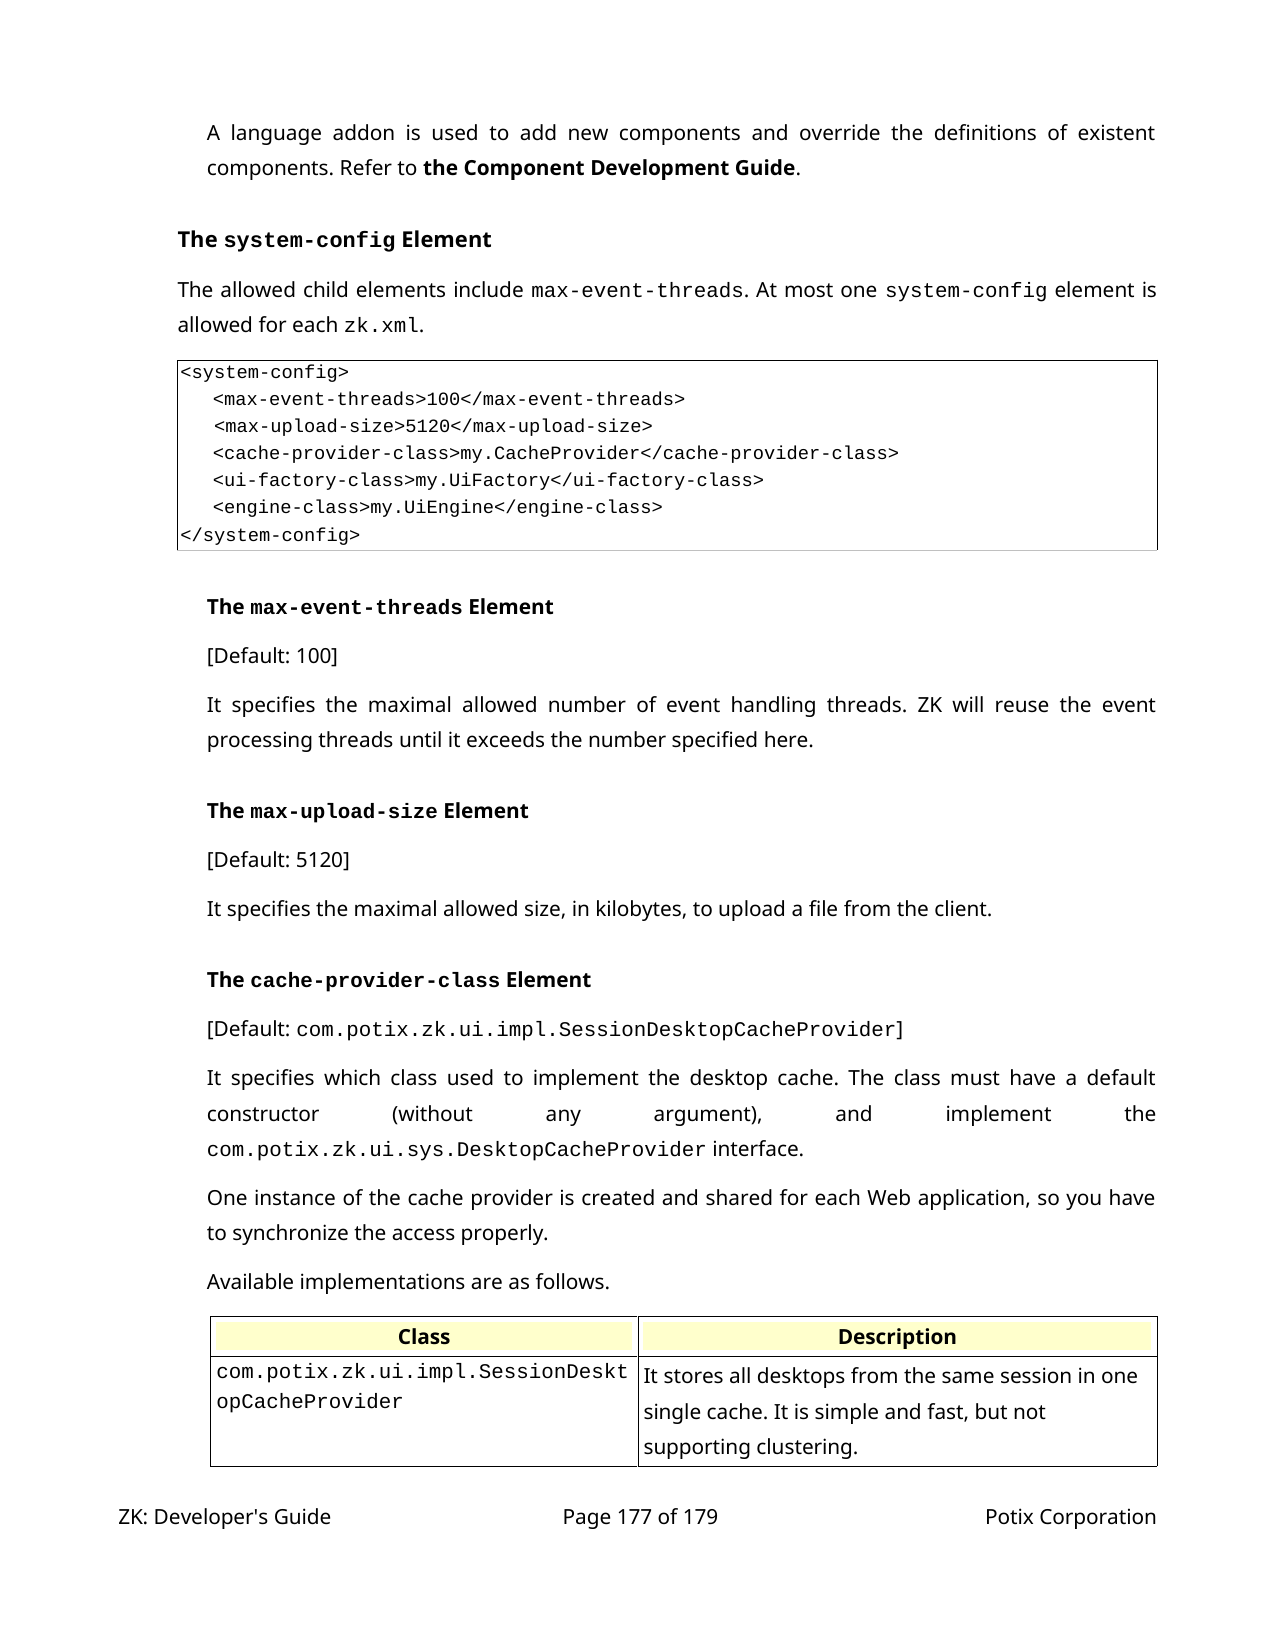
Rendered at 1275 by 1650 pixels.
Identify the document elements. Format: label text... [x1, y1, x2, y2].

subtitle The system-config Element [177, 224, 1157, 254]
text It specifies the maximal allowed number of event handling threads. ZK will reuse the event processing threads until it exceeds the number specified here. [207, 690, 1157, 754]
text The allowed child elements include max-event-threads. At most one system-config element is allowed for each zk.xml. [177, 275, 1157, 339]
text One instance of the cache provider is created and shared for each Web application, so you have to synchronize the access properly. [207, 1183, 1157, 1246]
subtitle The cache-provider-class Element [207, 965, 1157, 994]
table_header Class [211, 1317, 637, 1356]
text [Default: com.potix.zk.ui.impl.SessionDesktopCacheProvider] [207, 1014, 1157, 1043]
text <engine-class>my.UiEngine</engine-class> [178, 495, 1157, 520]
table_cell com.potix.zk.ui.impl.SessionDesktopCacheProvider [211, 1357, 637, 1466]
subtitle The max-upload-size Element [207, 796, 1157, 825]
text <system-config> [178, 361, 1157, 384]
text It specifies which class used to implement the desktop cache. The class must have a default constructor (without any argument), and implement the com.potix.zk.ui.sys.DesktopCacheProvider interface. [207, 1063, 1157, 1162]
text [Default: 100] [207, 642, 1157, 670]
text <ui-factory-class>my.UiFactory</ui-factory-class> [178, 468, 1157, 492]
table_cell It stores all desktops from the same session in one single cache. It is simple and fast, but not supporting clustering. [639, 1357, 1157, 1466]
text </system-config> [178, 523, 1157, 550]
text A language addon is used to add new components and override the definitions of existent components. Refer to the Component Development Guide. [207, 118, 1157, 182]
text It specifies the maximal allowed size, in kilobytes, to upload a file from the client. [207, 894, 1157, 923]
table_header Description [639, 1317, 1157, 1356]
text <cache-provider-class>my.CacheProvider</cache-provider-class> [178, 441, 1157, 465]
text [Default: 5120] [207, 846, 1157, 874]
subtitle The max-event-threads Element [207, 592, 1157, 621]
text <max-event-threads>100</max-event-threads> [178, 387, 1157, 411]
text <max-upload-size>5120</max-upload-size> [178, 414, 1157, 438]
text Available implementations are as follows. [207, 1267, 1157, 1295]
